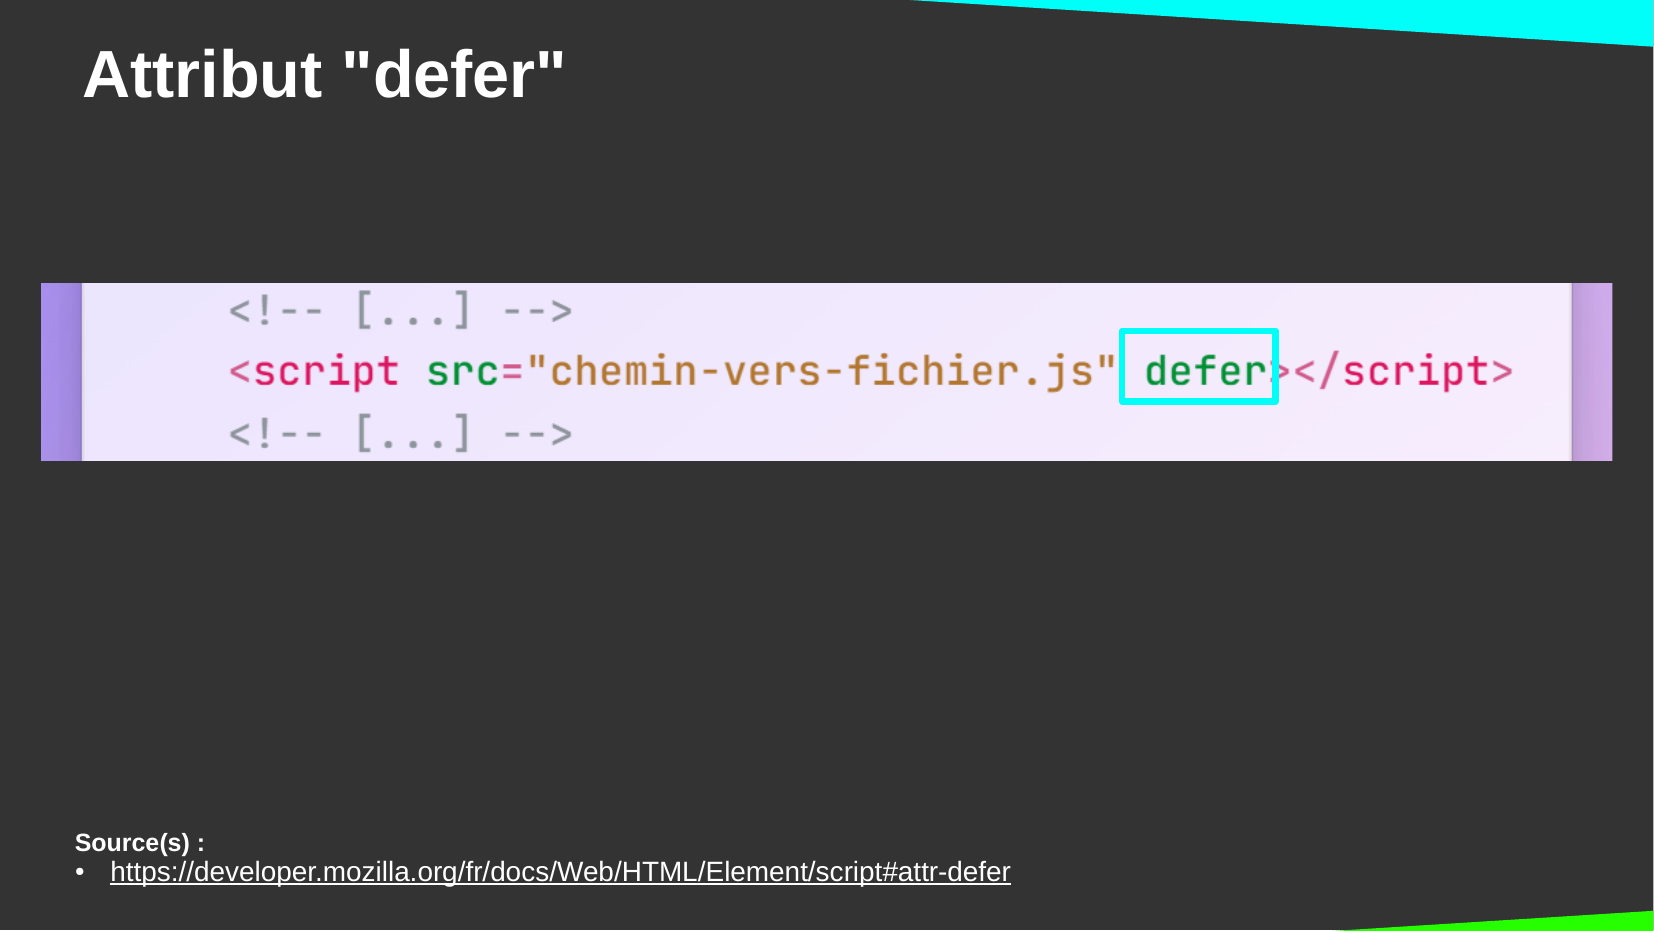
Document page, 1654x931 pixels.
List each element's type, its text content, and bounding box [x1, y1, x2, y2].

title Attribut "defer" [82, 37, 1571, 114]
text_box Source(s) : https://developer.mozilla.org/fr/docs/Web/HTML/Element/script#attr-defer [60, 821, 1583, 920]
text_box [910, 0, 1654, 47]
picture [41, 283, 1613, 461]
text_box [1332, 910, 1654, 931]
